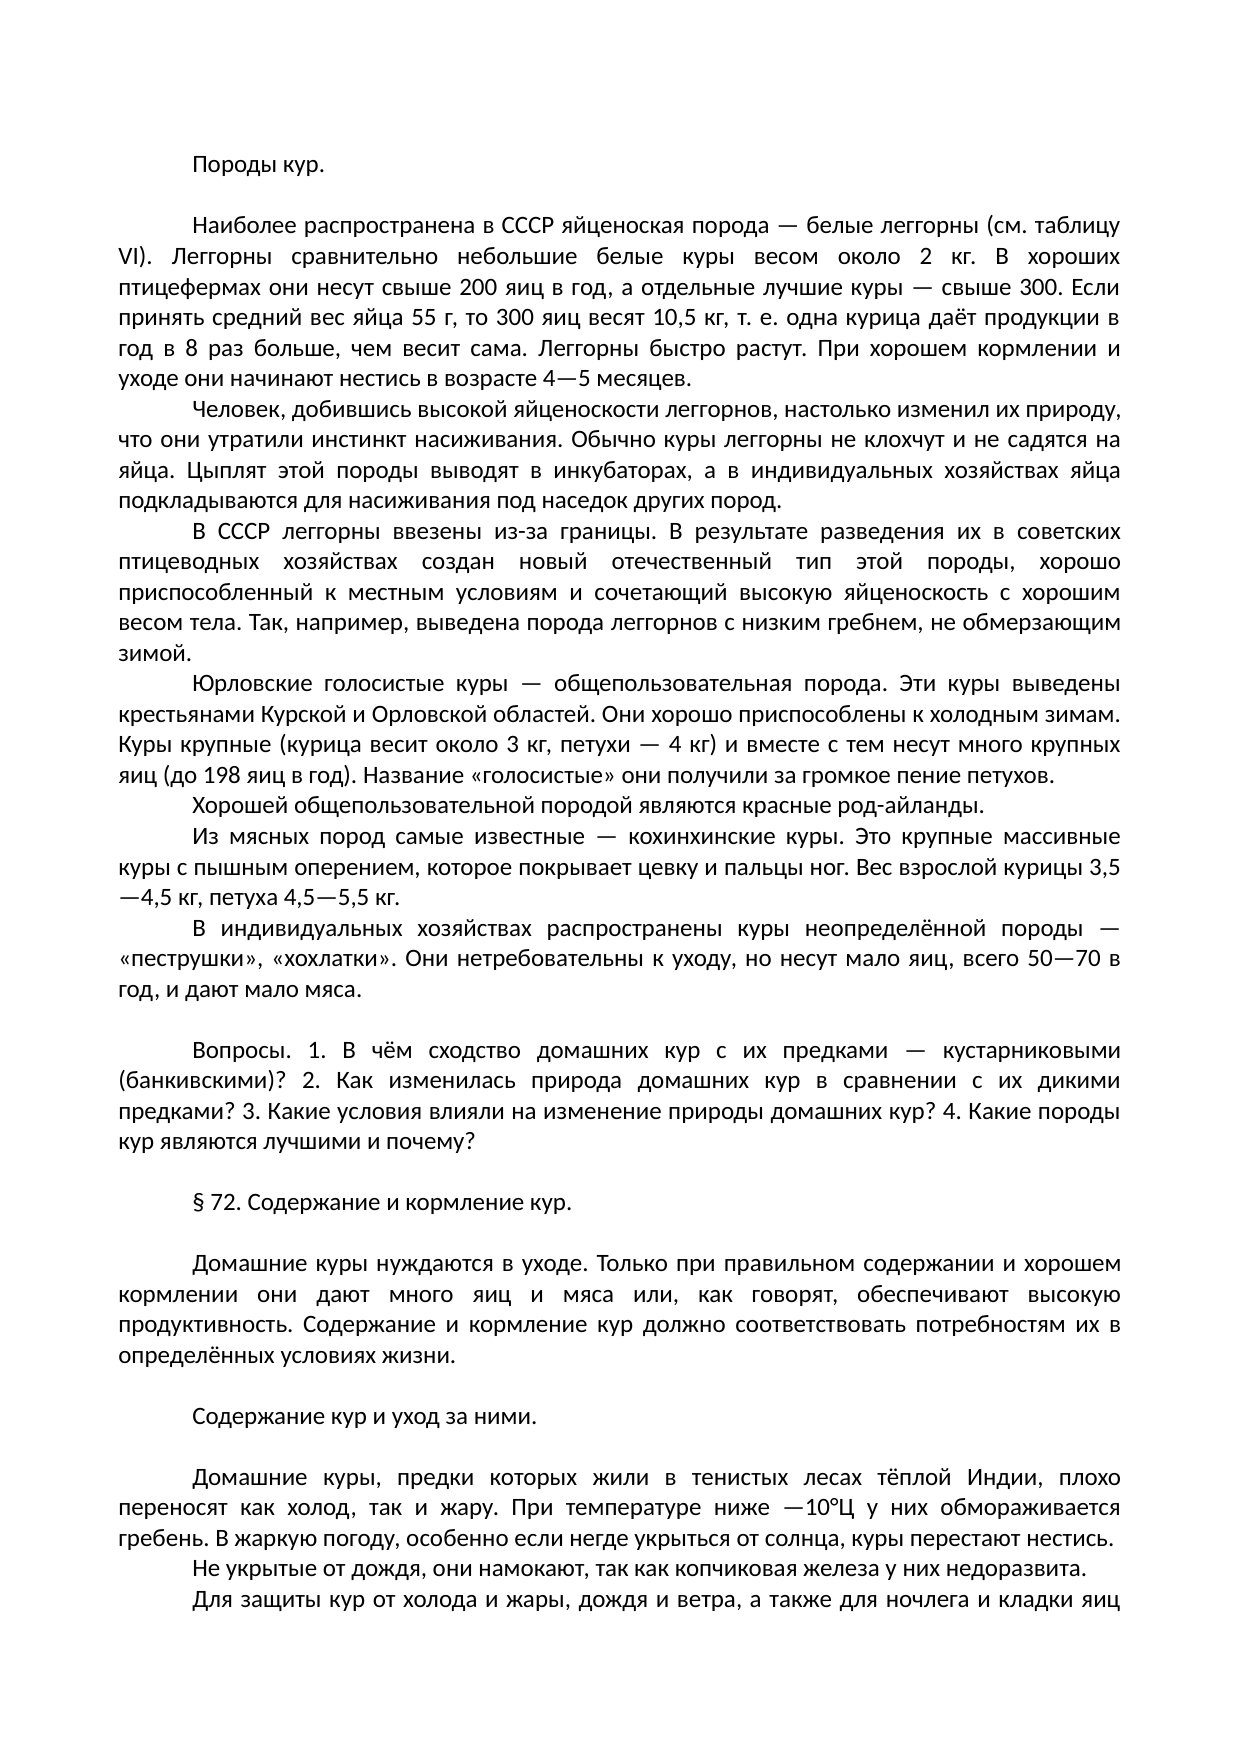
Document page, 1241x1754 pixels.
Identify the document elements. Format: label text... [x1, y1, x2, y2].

text В индивидуальных хозяйствах распространены куры неопределённой породы — «пеструшки», «хохлатки». Они нетребовательны к уходу, но несут мало яиц, всего 50—70 в год, и дают мало мяса. [118, 912, 1122, 1003]
text Юрловские голосистые куры — общепользовательная порода. Эти куры выведены крестьянами Курской и Орловской областей. Они хорошо приспособлены к холодным зимам. Куры крупные (курица весит около 3 кг, петухи — 4 кг) и вместе с тем несут много крупных яиц (до 198 яиц в год). Название «голосистые» они получили за громкое пение петухов. [118, 667, 1122, 789]
text Из мясных пород самые известные — кохинхинские куры. Это крупные массивные куры с пышным оперением, которое покрывает цевку и пальцы ног. Вес взрослой курицы 3,5—4,5 кг, петуха 4,5—5,5 кг. [118, 820, 1122, 912]
text Не укрытые от дождя, они намокают, так как копчиковая железа у них недоразвита. [118, 1553, 1122, 1583]
text В СССР леггорны ввезены из-за границы. В результате разведения их в советских птицеводных хозяйствах создан новый отечественный тип этой породы, хорошо приспособленный к местным условиям и сочетающий высокую яйценоскость с хорошим весом тела. Так, например, выведена порода леггорнов с низким гребнем, не обмерзающим зимой. [118, 515, 1122, 667]
text Наиболее распространена в СССР яйценоская порода — белые леггорны (см. таблицу VI). Леггорны сравнительно небольшие белые куры весом около 2 кг. В хороших птицефермах они несут свыше 200 яиц в год, а отдельные лучшие куры — свыше 300. Если принять средний вес яйца 55 г, то 300 яиц весят 10,5 кг, т. е. одна курица даёт продукции в год в 8 раз больше, чем весит сама. Леггорны быстро растут. При хорошем кормлении и уходе они начинают нестись в возрасте 4—5 месяцев. [118, 210, 1122, 393]
text Вопросы. 1. В чём сходство домашних кур с их предками — кустарниковыми (банкивскими)? 2. Как изменилась природа домашних кур в сравнении с их дикими предками? 3. Какие условия влияли на изменение природы домашних кур? 4. Какие породы кур являются лучшими и почему? [118, 1034, 1122, 1156]
text Содержание кур и уход за ними. [118, 1400, 1122, 1431]
text Домашние куры, предки которых жили в тенистых лесах тёплой Индии, плохо переносят как холод, так и жару. При температуре ниже —10°Ц у них обмораживается гребень. В жаркую погоду, особенно если негде укрыться от солнца, куры перестают нестись. [118, 1461, 1122, 1553]
text Хорошей общепользовательной породой являются красные род-айланды. [118, 789, 1122, 820]
text Породы кур. [118, 149, 1122, 179]
text Для защиты кур от холода и жары, дождя и ветра, а также для ночлега и кладки яиц [118, 1583, 1122, 1614]
text Домашние куры нуждаются в уходе. Только при правильном содержании и хорошем кормлении они дают много яиц и мяса или, как говорят, обеспечивают высокую продуктивность. Содержание и кормление кур должно соответствовать потребностям их в определённых условиях жизни. [118, 1247, 1122, 1369]
text § 72. Содержание и кормление кур. [118, 1186, 1122, 1217]
text Человек, добившись высокой яйценоскости леггорнов, настолько изменил их природу, что они утратили инстинкт насиживания. Обычно куры леггорны не клохчут и не садятся на яйца. Цыплят этой породы выводят в инкубаторах, а в индивидуальных хозяйствах яйца подкладываются для насиживания под наседок других пород. [118, 393, 1122, 515]
